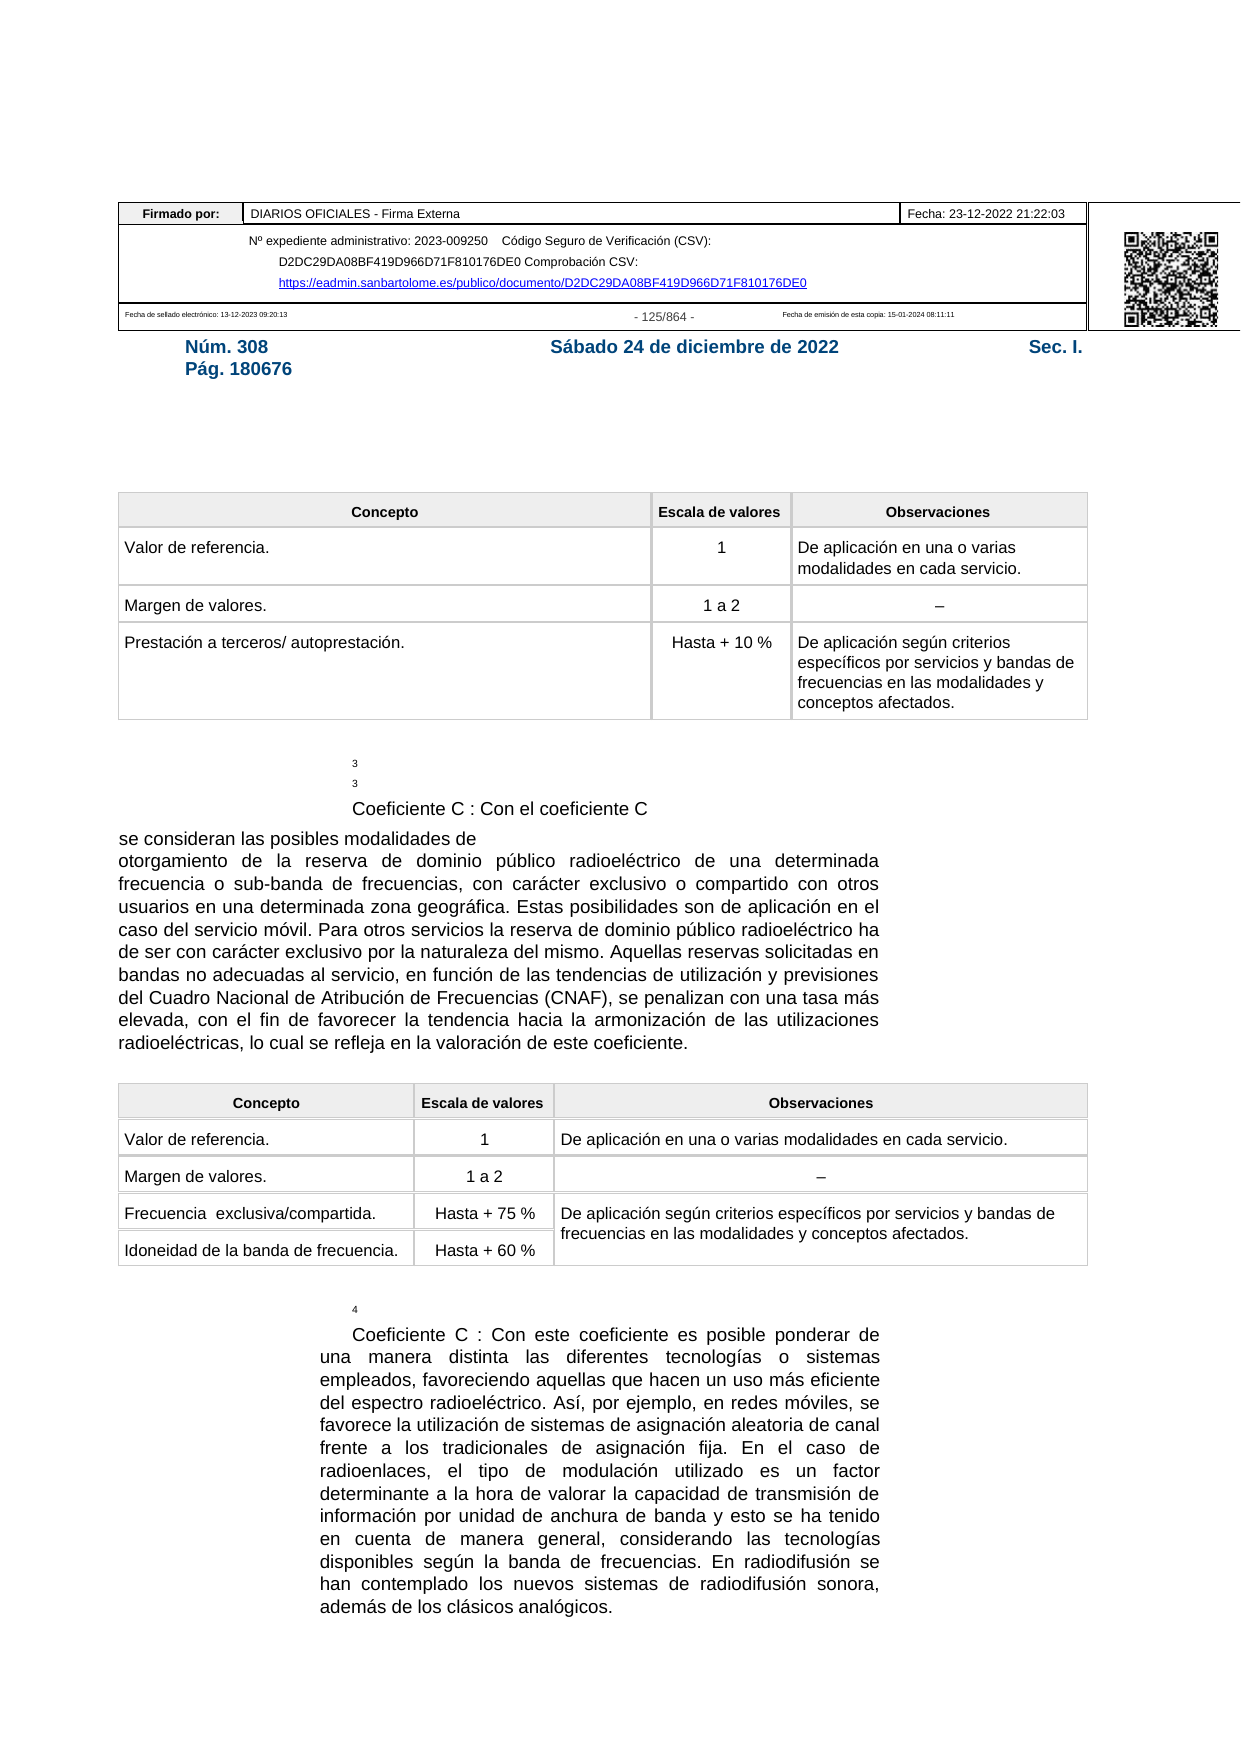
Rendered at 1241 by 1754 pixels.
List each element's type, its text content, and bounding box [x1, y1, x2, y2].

table_cell De aplicación en una o varias modalidades en cada servicio. [793, 528, 1087, 584]
text 3 [352, 757, 1122, 769]
table_cell 1 a 2 [653, 586, 790, 621]
table_cell Hasta + 60 % [415, 1231, 553, 1265]
table_cell De aplicación en una o varias modalidades en cada servicio. [555, 1120, 1087, 1154]
table_cell Margen de valores. [119, 1157, 413, 1191]
table_header Concepto [119, 1084, 413, 1117]
table_cell Margen de valores. [119, 586, 650, 621]
table_header Observaciones [793, 493, 1087, 526]
text Núm. 308 Sábado 24 de diciembre de 2022 Sec. I. Pág. 180676 [185, 336, 1122, 379]
table_cell Valor de referencia. [119, 1120, 413, 1154]
table_cell Fecha de sellado electrónico: 13-12-2023 09:20:13 - 125/864 - Fecha de emisión de esta copia: 15-01-2024 08:11:11 [119, 304, 1086, 330]
table_cell Prestación a terceros/ autoprestación. [119, 623, 650, 719]
table_cell – [555, 1157, 1087, 1191]
table_header Escala de valores [653, 493, 790, 526]
table_cell De aplicación según criterios específicos por servicios y bandas de frecuencias en las modalidades y conceptos afectados. [555, 1194, 1087, 1265]
table_cell 1 a 2 [415, 1157, 553, 1191]
table_cell – [793, 586, 1087, 621]
table_cell Valor de referencia. [119, 528, 650, 584]
table_cell De aplicación según criterios específicos por servicios y bandas de frecuencias en las modalidades y conceptos afectados. [793, 623, 1087, 719]
table_cell 1 [415, 1120, 553, 1154]
table_cell Nº expediente administrativo: 2023-009250 Código Seguro de Verificación (CSV): D2DC29DA08BF419D966D71F810176DE0 Comprobación CSV: https://eadmin.sanbartolome.es/publico/documento/D2DC29DA08BF419D966D71F810176DE0 [119, 225, 1086, 302]
text se consideran las posibles modalidades de [119, 827, 1122, 849]
table_header Concepto [119, 493, 650, 526]
text Coeficiente C : Con el coeficiente C [352, 798, 1122, 819]
table_header Fecha: 23-12-2022 21:22:03 [901, 203, 1086, 223]
table_cell Hasta + 10 % [653, 623, 790, 719]
table_header Escala de valores [415, 1084, 553, 1117]
table_cell 1 [653, 528, 790, 584]
text 4 [319, 1303, 880, 1315]
table_cell Frecuencia exclusiva/compartida. [119, 1194, 413, 1228]
table_header [1089, 203, 1240, 330]
table_header Firmado por: [119, 203, 242, 221]
table_header Observaciones [555, 1084, 1087, 1117]
table_header DIARIOS OFICIALES - Firma Externa [244, 203, 899, 223]
table_cell Idoneidad de la banda de frecuencia. [119, 1231, 413, 1265]
text otorgamiento de la reserva de dominio público radioeléctrico de una determinada frecuencia o sub-banda de frecuencias, con carácter exclusivo o compartido con otros usuarios en una determinada zona geográfica. Estas posibilidades son de aplicación en el caso del servicio móvil. Para otros servicios la reserva de dominio público radioeléctrico ha de ser con carácter exclusivo por la naturaleza del mismo. Aquellas reservas solicitadas en bandas no adecuadas al servicio, en función de las tendencias de utilización y previsiones del Cuadro Nacional de Atribución de Frecuencias (CNAF), se penalizan con una tasa más elevada, con el fin de favorecer la tendencia hacia la armonización de las utilizaciones radioeléctricas, lo cual se refleja en la valoración de este coeficiente. [118, 850, 880, 1053]
table_cell Hasta + 75 % [415, 1194, 553, 1228]
text 3 [352, 777, 1122, 789]
text Coeficiente C : Con este coeficiente es posible ponderar de una manera distinta las diferentes tecnologías o sistemas empleados, favoreciendo aquellas que hacen un uso más eficiente del espectro radioeléctrico. Así, por ejemplo, en redes móviles, se favorece la utilización de sistemas de asignación aleatoria de canal frente a los tradicionales de asignación fija. En el caso de radioenlaces, el tipo de modulación utilizado es un factor determinante a la hora de valorar la capacidad de transmisión de información por unidad de anchura de banda y esto se ha tenido en cuenta de manera general, considerando las tecnologías disponibles según la banda de frecuencias. En radiodifusión se han contemplado los nuevos sistemas de radiodifusión sonora, además de los clásicos analógicos. [319, 1324, 880, 1617]
